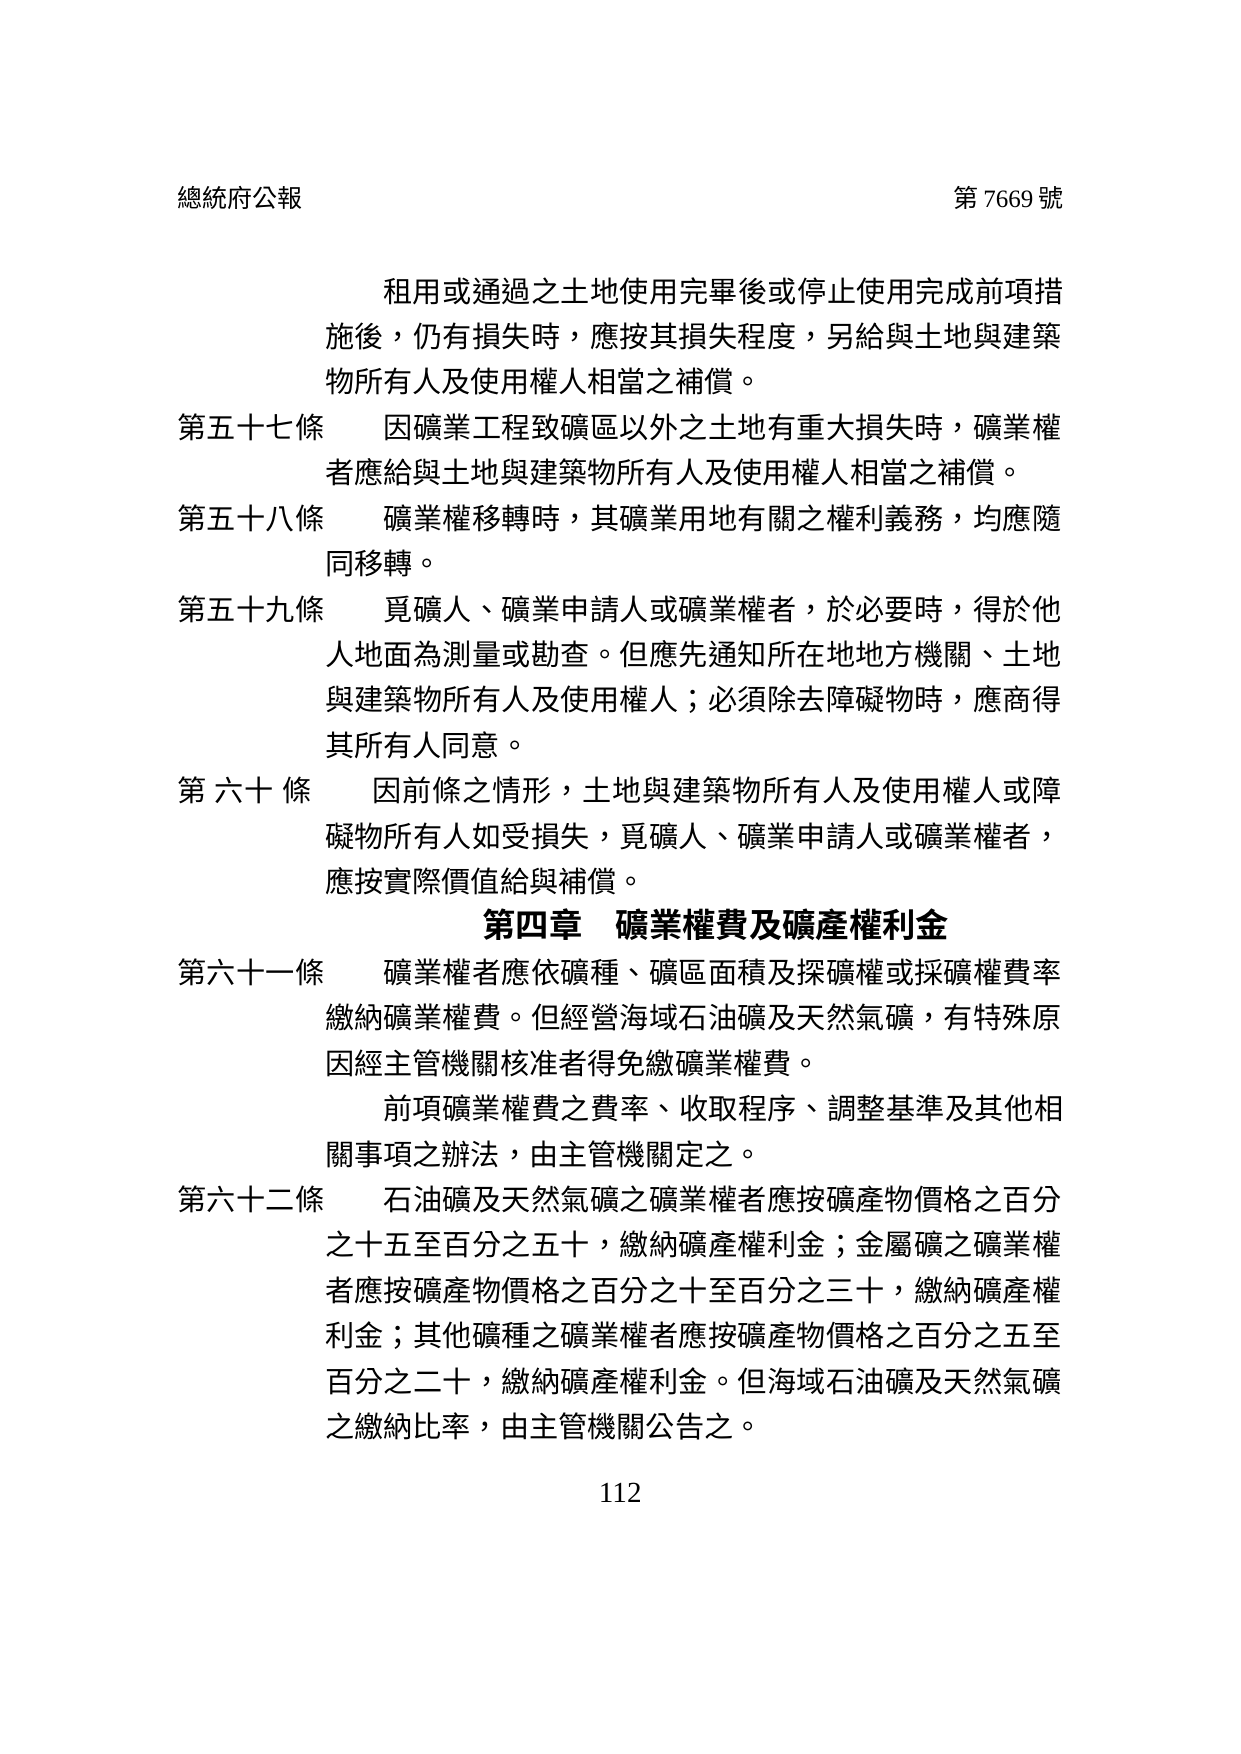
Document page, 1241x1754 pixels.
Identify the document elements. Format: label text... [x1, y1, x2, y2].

text 第五十八條 礦業權移轉時，其礦業用地有關之權利義務，均應隨同移轉。 [177, 493, 1063, 584]
text 第 六十 條 因前條之情形，土地與建築物所有人及使用權人或障礙物所有人如受損失，覓礦人、礦業申請人或礦業權者，應按實際價值給與補償。 [177, 765, 1063, 902]
text 第六十一條 礦業權者應依礦種、礦區面積及探礦權或採礦權費率，繳納礦業權費。但經營海域石油礦及天然氣礦，有特殊原因經主管機關核准者得免繳礦業權費。 [177, 947, 1063, 1083]
text 前項礦業權費之費率、收取程序、調整基準及其他相關事項之辦法，由主管機關定之。 [325, 1083, 1063, 1174]
text 第五十九條 覓礦人、礦業申請人或礦業權者，於必要時，得於他人地面為測量或勘查。但應先通知所在地地方機關、土地與建築物所有人及使用權人；必須除去障礙物時，應商得其所有人同意。 [177, 584, 1063, 765]
text 第五十七條 因礦業工程致礦區以外之土地有重大損失時，礦業權者應給與土地與建築物所有人及使用權人相當之補償。 [177, 402, 1063, 493]
text 租用或通過之土地使用完畢後或停止使用完成前項措施後，仍有損失時，應按其損失程度，另給與土地與建築物所有人及使用權人相當之補償。 [325, 266, 1063, 402]
text 第四章 礦業權費及礦產權利金 [482, 902, 1063, 947]
text 第六十二條 石油礦及天然氣礦之礦業權者應按礦產物價格之百分之十五至百分之五十，繳納礦產權利金；金屬礦之礦業權者應按礦產物價格之百分之十至百分之三十，繳納礦產權利金；其他礦種之礦業權者應按礦產物價格之百分之五至百分之二十，繳納礦產權利金。但海域石油礦及天然氣礦之繳納比率，由主管機關公告之。 [177, 1174, 1063, 1447]
